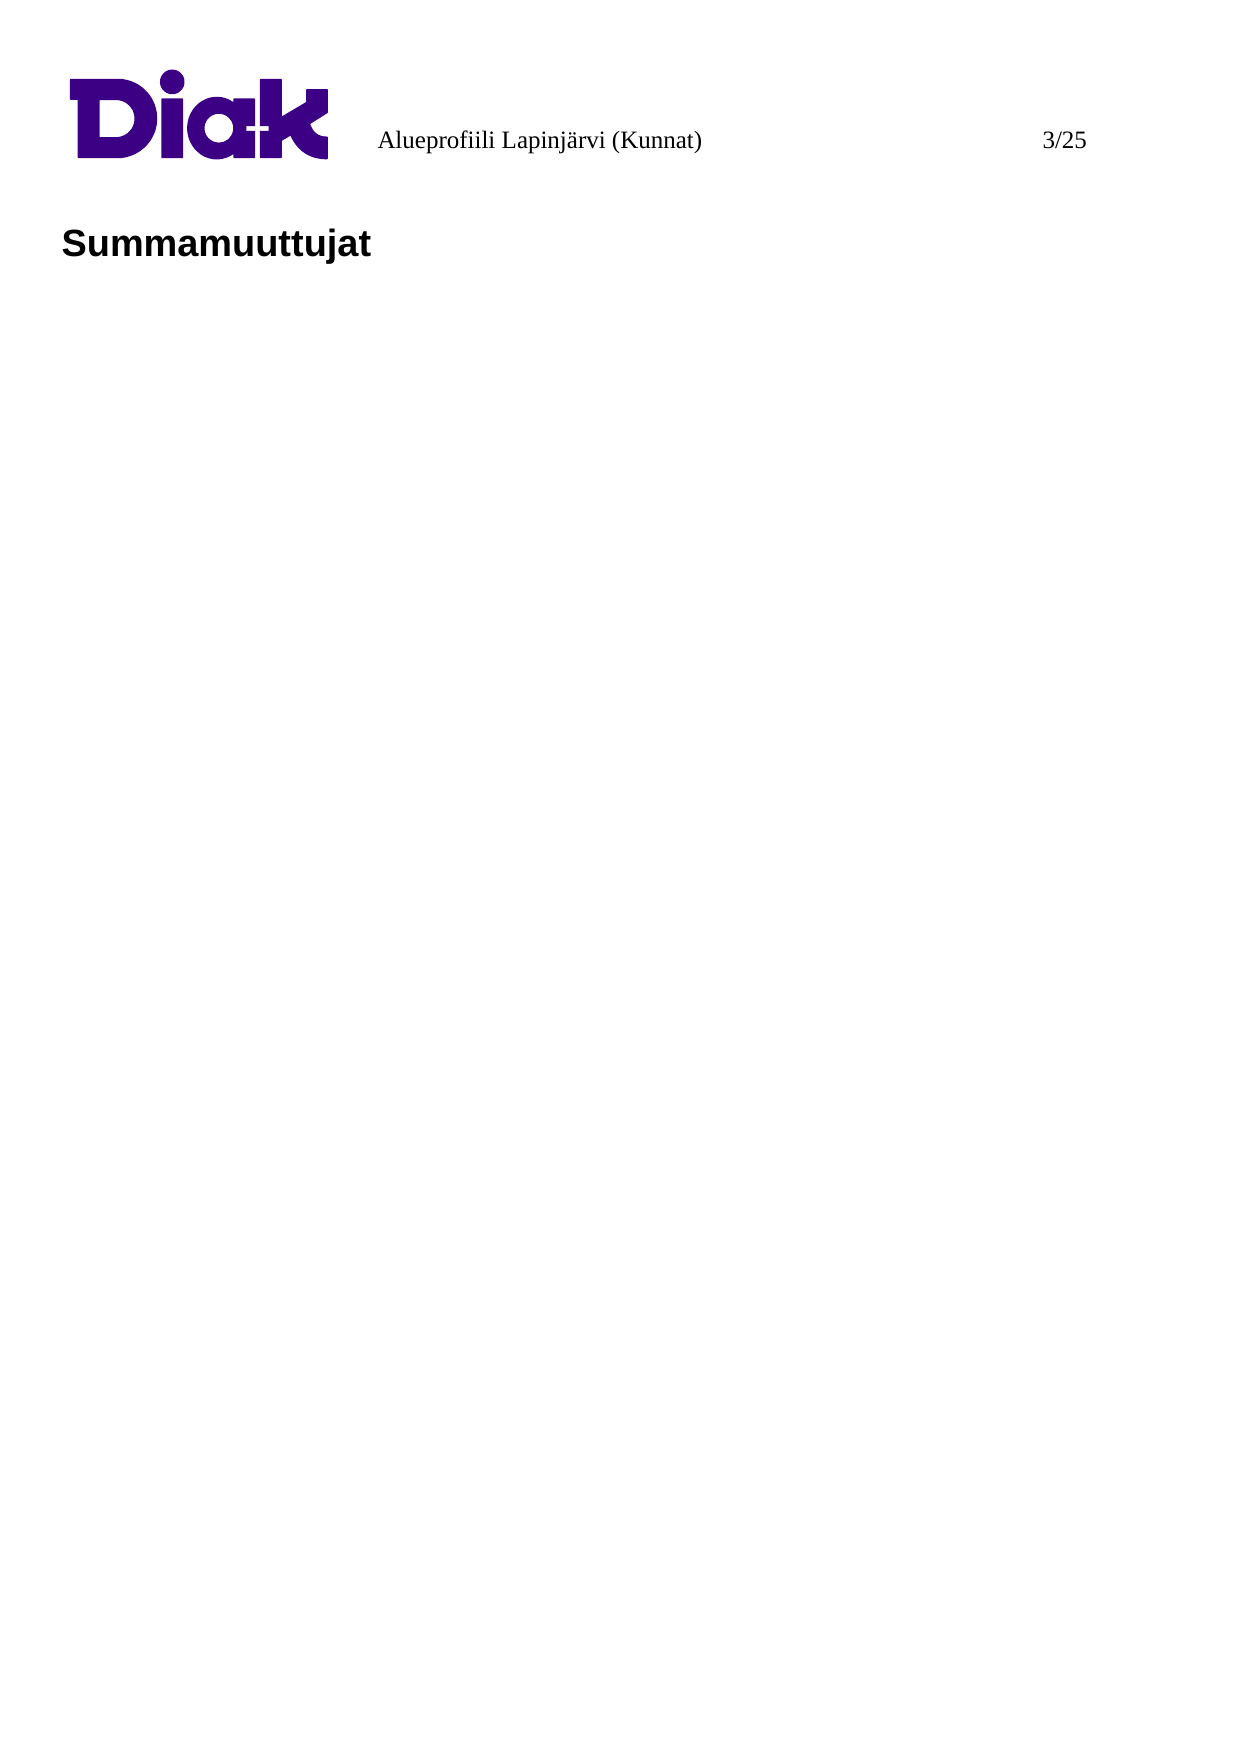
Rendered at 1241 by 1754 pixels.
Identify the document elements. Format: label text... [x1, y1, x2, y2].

subtitle Summamuuttujat [61, 221, 1179, 265]
